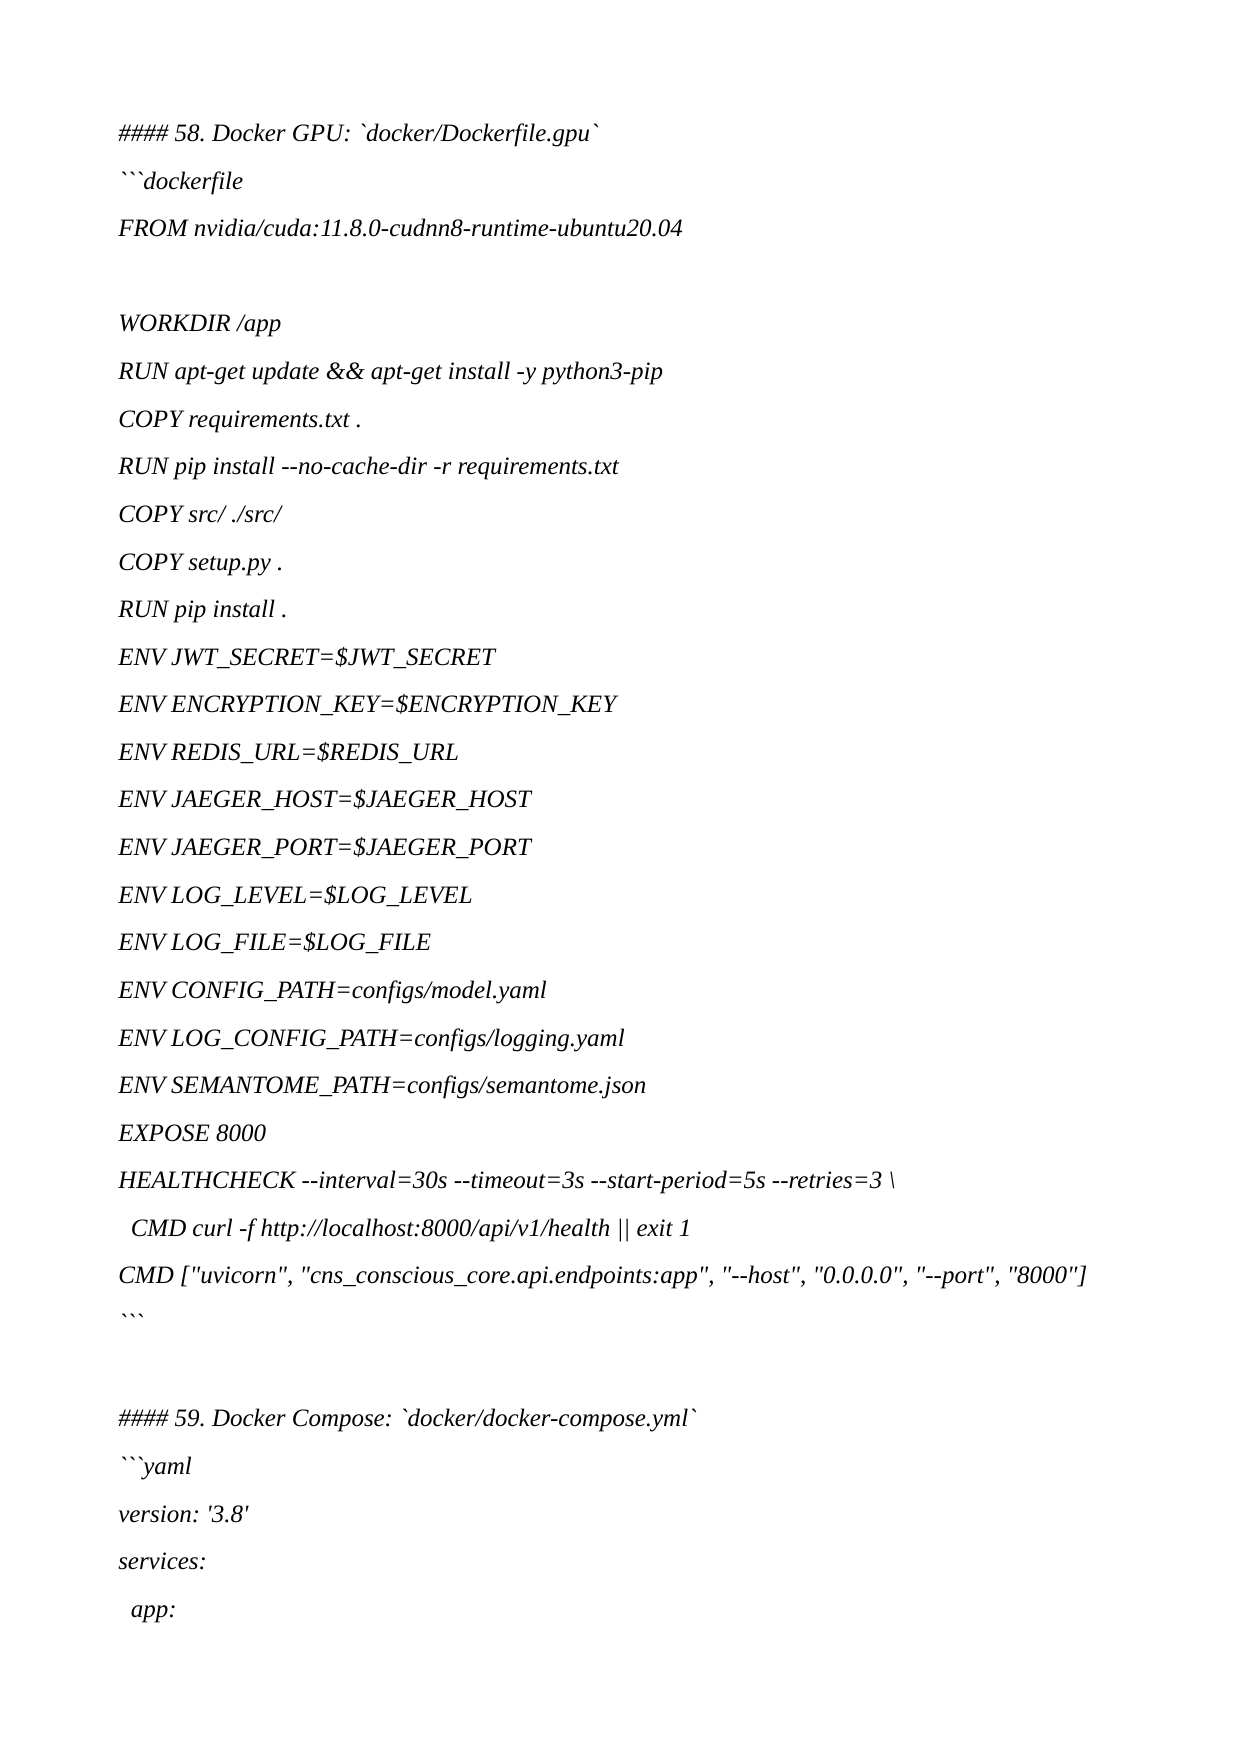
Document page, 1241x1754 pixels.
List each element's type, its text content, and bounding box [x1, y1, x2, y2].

text RUN pip install --no-cache-dir -r requirements.txt [118, 451, 1122, 480]
text COPY setup.py . [118, 547, 1122, 575]
text COPY src/ ./src/ [118, 499, 1122, 528]
text COPY requirements.txt . [118, 404, 1122, 432]
text ENV LOG_CONFIG_PATH=configs/logging.yaml [118, 1023, 1122, 1051]
text ```dockerfile [118, 166, 1122, 194]
text RUN apt-get update && apt-get install -y python3-pip [118, 356, 1122, 385]
text WORKDIR /app [118, 308, 1122, 337]
text ENV JAEGER_PORT=$JAEGER_PORT [118, 832, 1122, 861]
text EXPOSE 8000 [118, 1118, 1122, 1147]
text HEALTHCHECK --interval=30s --timeout=3s --start-period=5s --retries=3 \ [118, 1165, 1122, 1194]
text ENV ENCRYPTION_KEY=$ENCRYPTION_KEY [118, 689, 1122, 718]
text ENV LOG_FILE=$LOG_FILE [118, 927, 1122, 956]
text ENV JWT_SECRET=$JWT_SECRET [118, 642, 1122, 671]
text ENV REDIS_URL=$REDIS_URL [118, 737, 1122, 766]
text ENV CONFIG_PATH=configs/model.yaml [118, 975, 1122, 1004]
text version: '3.8' [118, 1499, 1122, 1527]
text ``` [118, 1308, 1122, 1337]
text app: [118, 1594, 1122, 1623]
text CMD curl -f http://localhost:8000/api/v1/health || exit 1 [118, 1213, 1122, 1242]
text ```yaml [118, 1451, 1122, 1480]
text CMD ["uvicorn", "cns_conscious_core.api.endpoints:app", "--host", "0.0.0.0", "--port", "8000"] [118, 1261, 1122, 1289]
text services: [118, 1546, 1122, 1575]
text ENV JAEGER_HOST=$JAEGER_HOST [118, 784, 1122, 813]
text #### 58. Docker GPU: `docker/Dockerfile.gpu` [118, 118, 1122, 147]
text FROM nvidia/cuda:11.8.0-cudnn8-runtime-ubuntu20.04 [118, 213, 1122, 242]
text ENV SEMANTOME_PATH=configs/semantome.json [118, 1070, 1122, 1099]
text #### 59. Docker Compose: `docker/docker-compose.yml` [118, 1403, 1122, 1432]
text RUN pip install . [118, 594, 1122, 623]
text ENV LOG_LEVEL=$LOG_LEVEL [118, 880, 1122, 908]
